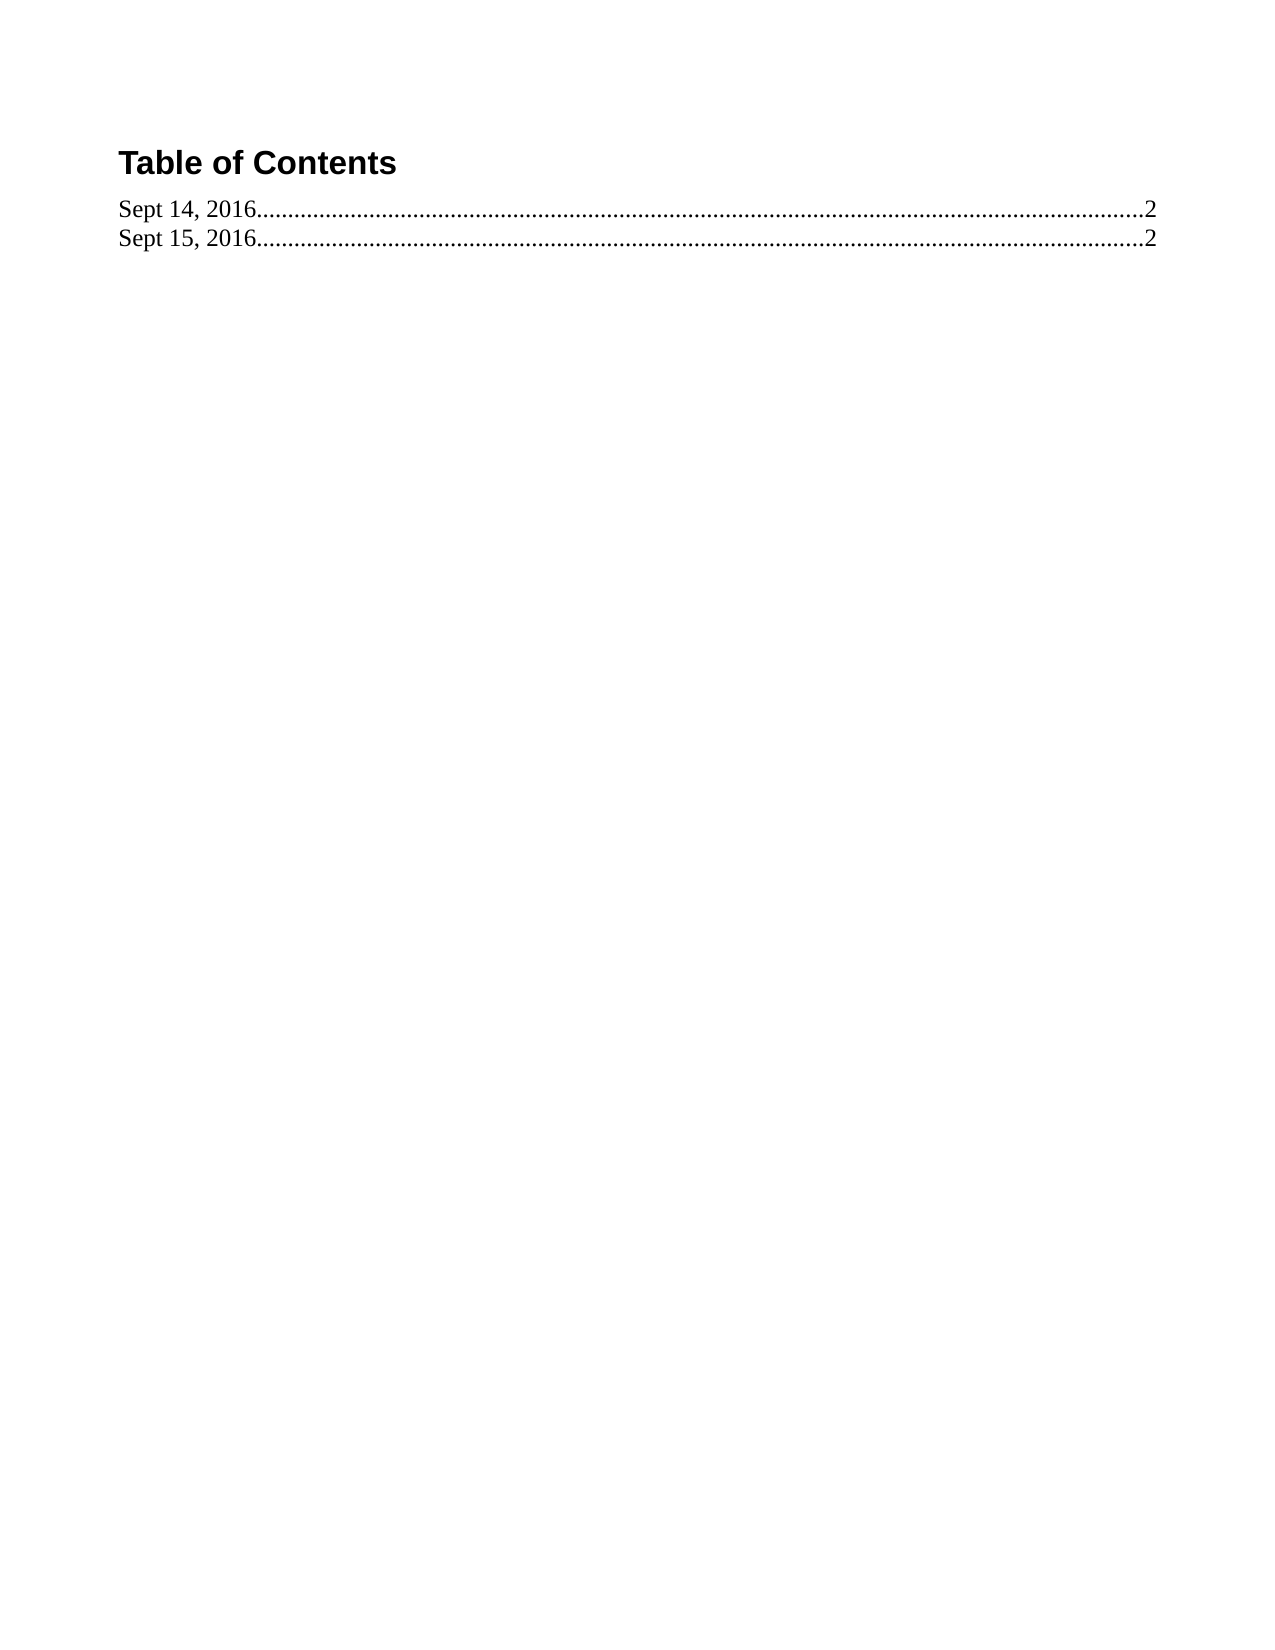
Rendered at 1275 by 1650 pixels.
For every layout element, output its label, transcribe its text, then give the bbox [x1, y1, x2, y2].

text Sept 15, 2016 2 [118, 223, 1157, 252]
subtitle Table of Contents [118, 143, 1157, 182]
text Sept 14, 2016 2 [118, 194, 1157, 223]
